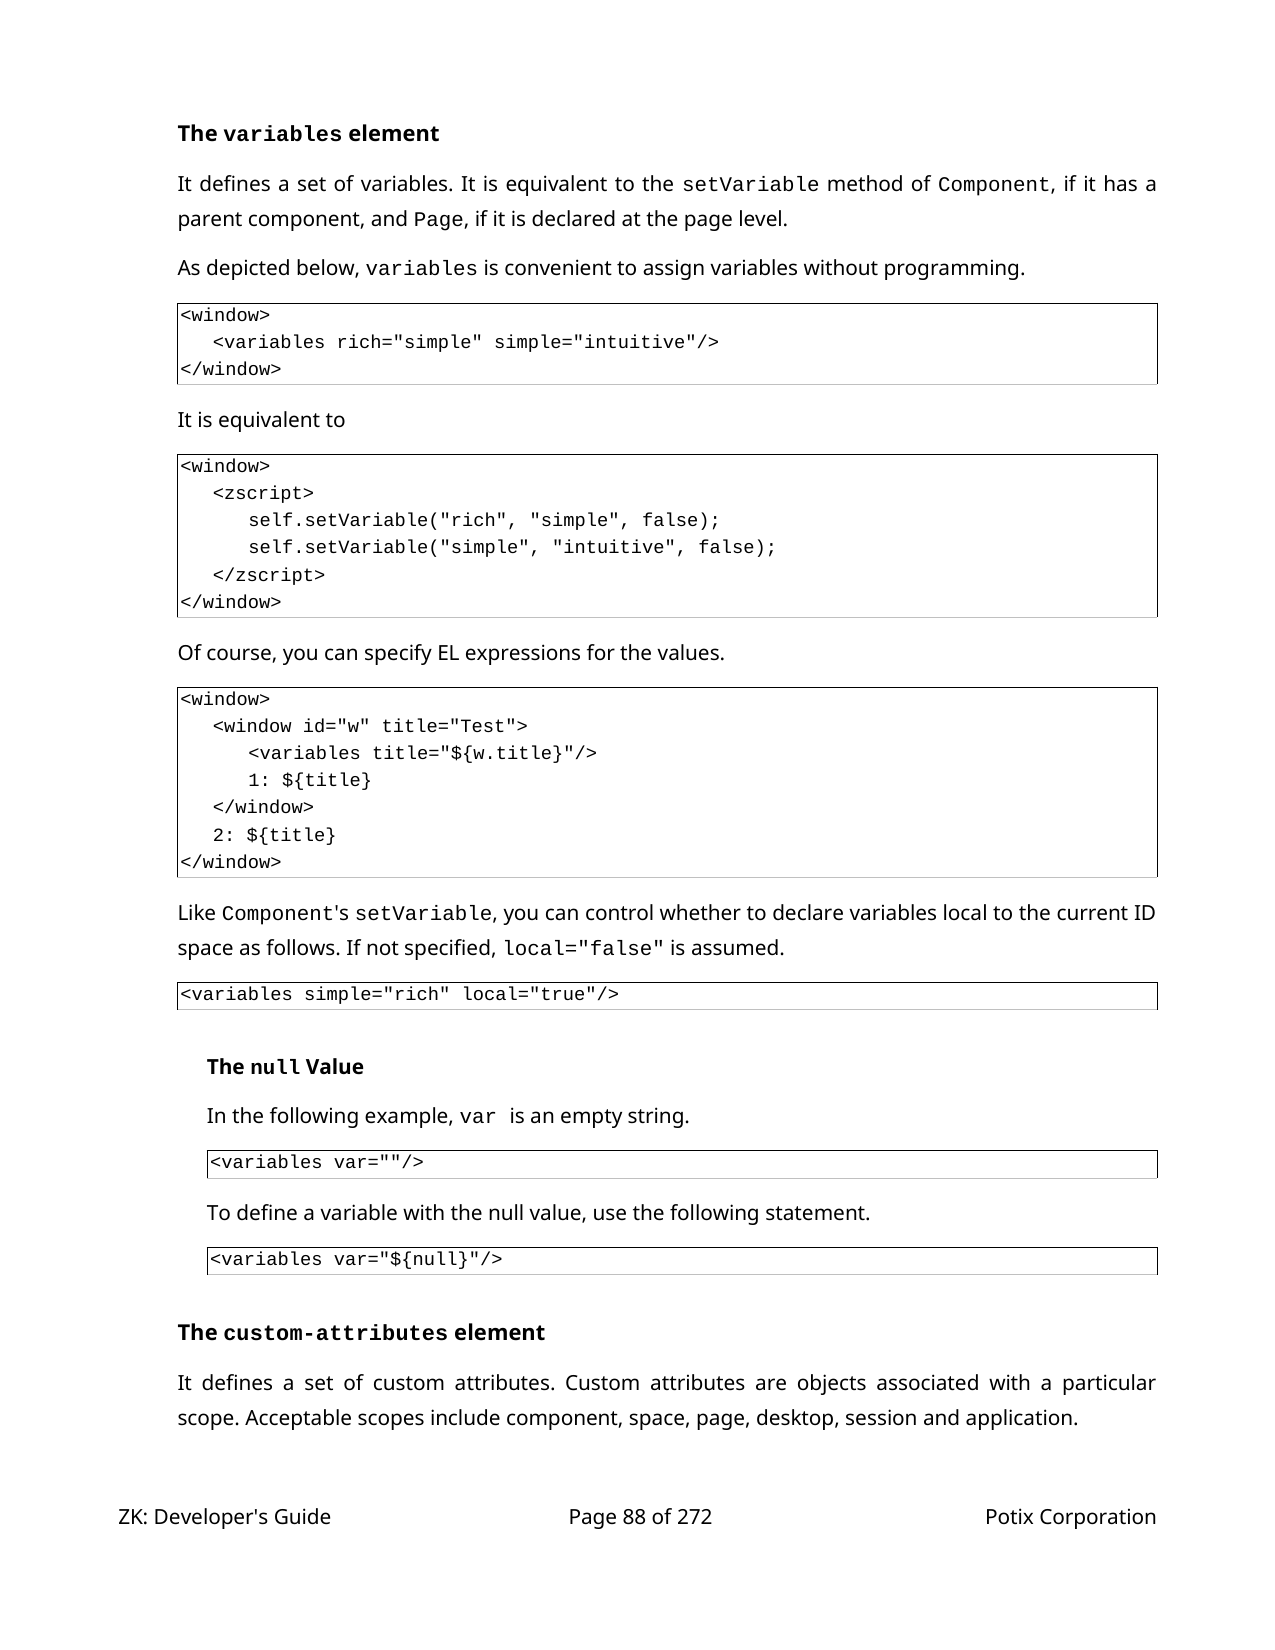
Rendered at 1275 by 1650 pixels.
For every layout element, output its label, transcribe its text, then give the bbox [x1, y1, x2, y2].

subtitle The null Value [207, 1052, 1157, 1081]
text <window id="w" title="Test"> [178, 714, 1157, 738]
text self.setVariable("simple", "intuitive", false); [178, 535, 1157, 560]
text Like Component's setVariable, you can control whether to declare variables local to the current ID space as follows. If not specified, local="false" is assumed. [177, 898, 1157, 962]
text <window> [178, 688, 1157, 711]
text </window> [178, 590, 1157, 617]
text </window> [178, 850, 1157, 877]
text <variables title="${w.title}"/> [178, 741, 1157, 765]
text <variables var="${null}"/> [208, 1248, 1157, 1274]
text <zscript> [178, 481, 1157, 505]
text </window> [178, 357, 1157, 384]
subtitle The variables element [177, 118, 1157, 148]
text In the following example, var is an empty string. [207, 1101, 1157, 1130]
text <variables simple="rich" local="true"/> [178, 983, 1157, 1009]
text To define a variable with the null value, use the following statement. [207, 1198, 1157, 1227]
text <variables rich="simple" simple="intuitive"/> [178, 330, 1157, 354]
text <window> [178, 455, 1157, 478]
text </zscript> [178, 563, 1157, 587]
text It defines a set of custom attributes. Custom attributes are objects associated with a particular scope. Acceptable scopes include component, space, page, desktop, session and application. [177, 1368, 1157, 1431]
text It defines a set of variables. It is equivalent to the setVariable method of Component, if it has a parent component, and Page, if it is declared at the page level. [177, 169, 1157, 233]
text As depicted below, variables is convenient to assign variables without programming. [177, 253, 1157, 282]
text self.setVariable("rich", "simple", false); [178, 508, 1157, 532]
text </window> [178, 795, 1157, 819]
text 1: ${title} [178, 768, 1157, 792]
text Of course, you can specify EL expressions for the values. [177, 638, 1157, 666]
subtitle The custom-attributes element [177, 1317, 1157, 1347]
text <window> [178, 304, 1157, 327]
text It is equivalent to [177, 405, 1157, 433]
text <variables var=""/> [208, 1151, 1157, 1178]
text 2: ${title} [178, 822, 1157, 847]
